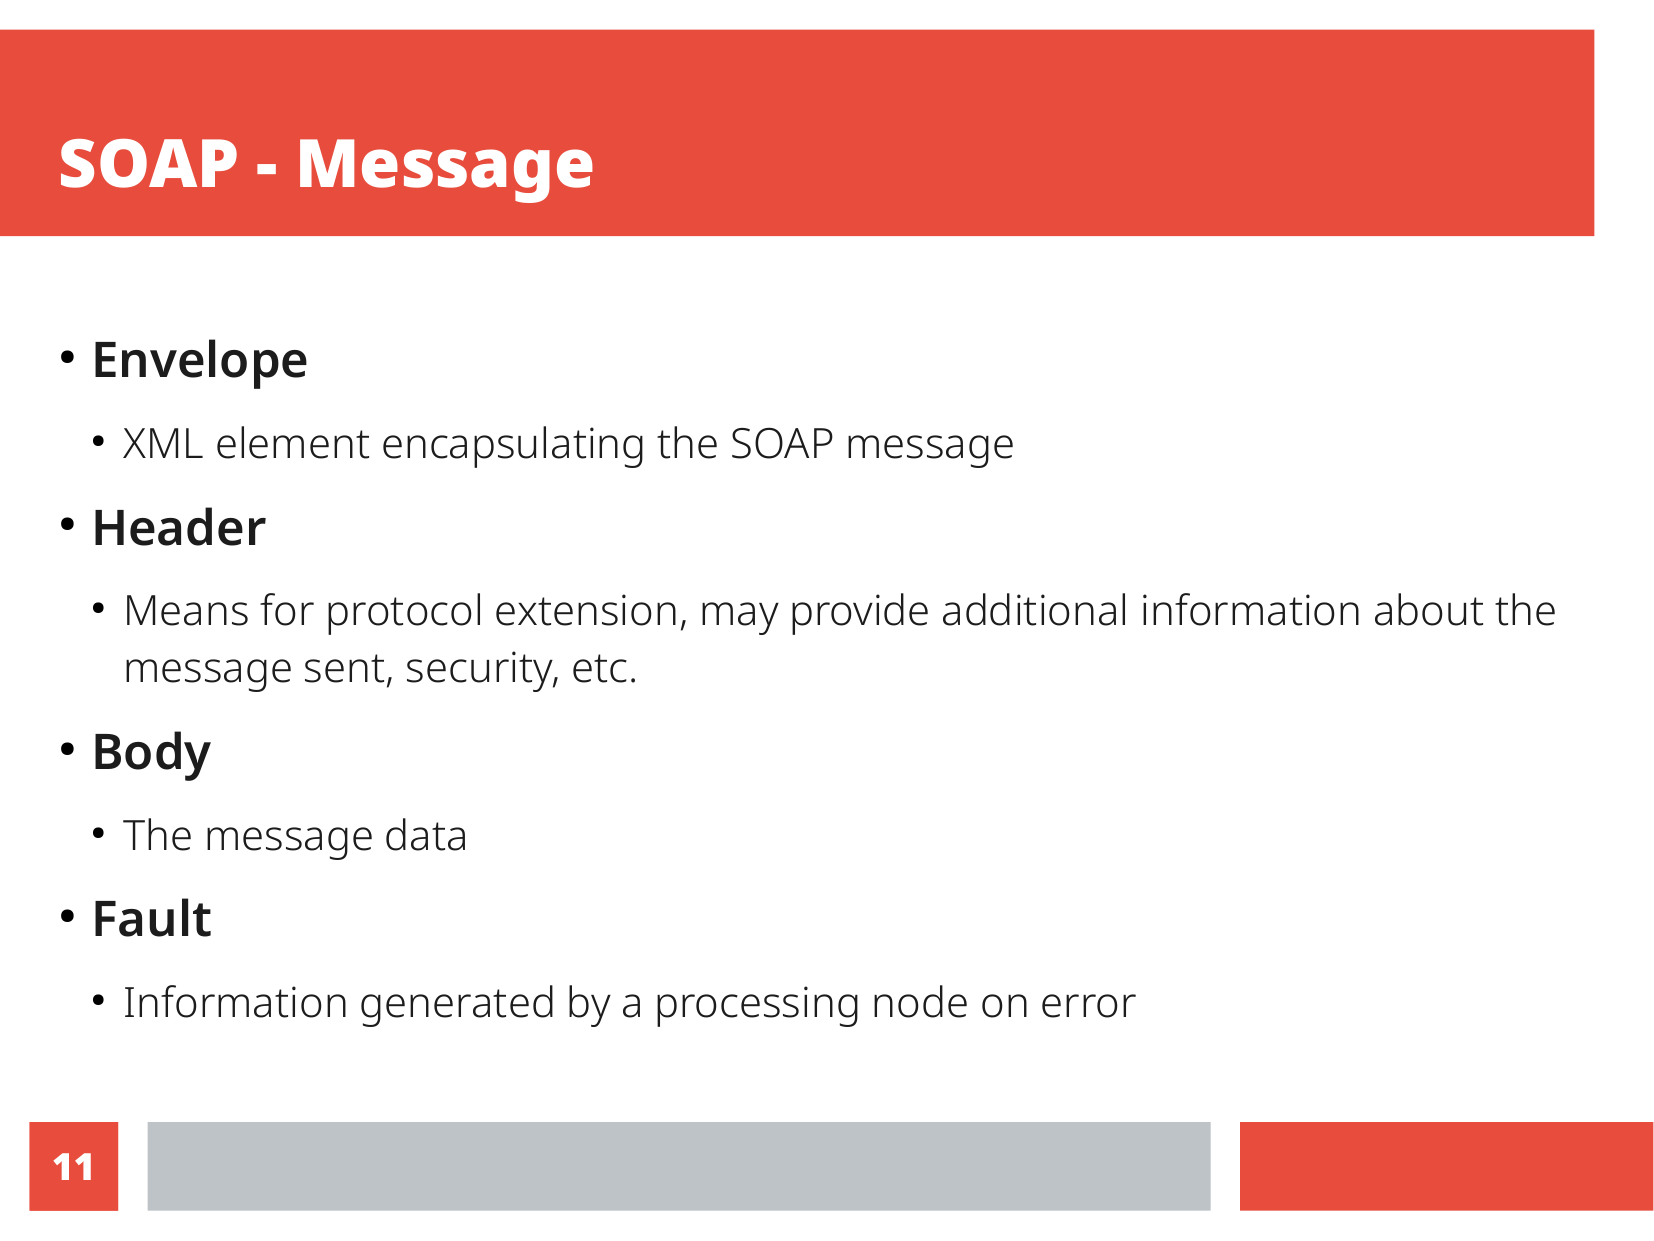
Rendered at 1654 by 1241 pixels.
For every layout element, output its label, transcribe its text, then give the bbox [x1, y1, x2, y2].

title SOAP - Message [59, 59, 1595, 207]
list Envelope XML element encapsulating the SOAP message Header Means for protocol extension, may provide additional information about the message sent, security, etc. Body The message data Fault Information generated by a processing node on error [59, 324, 1565, 1093]
